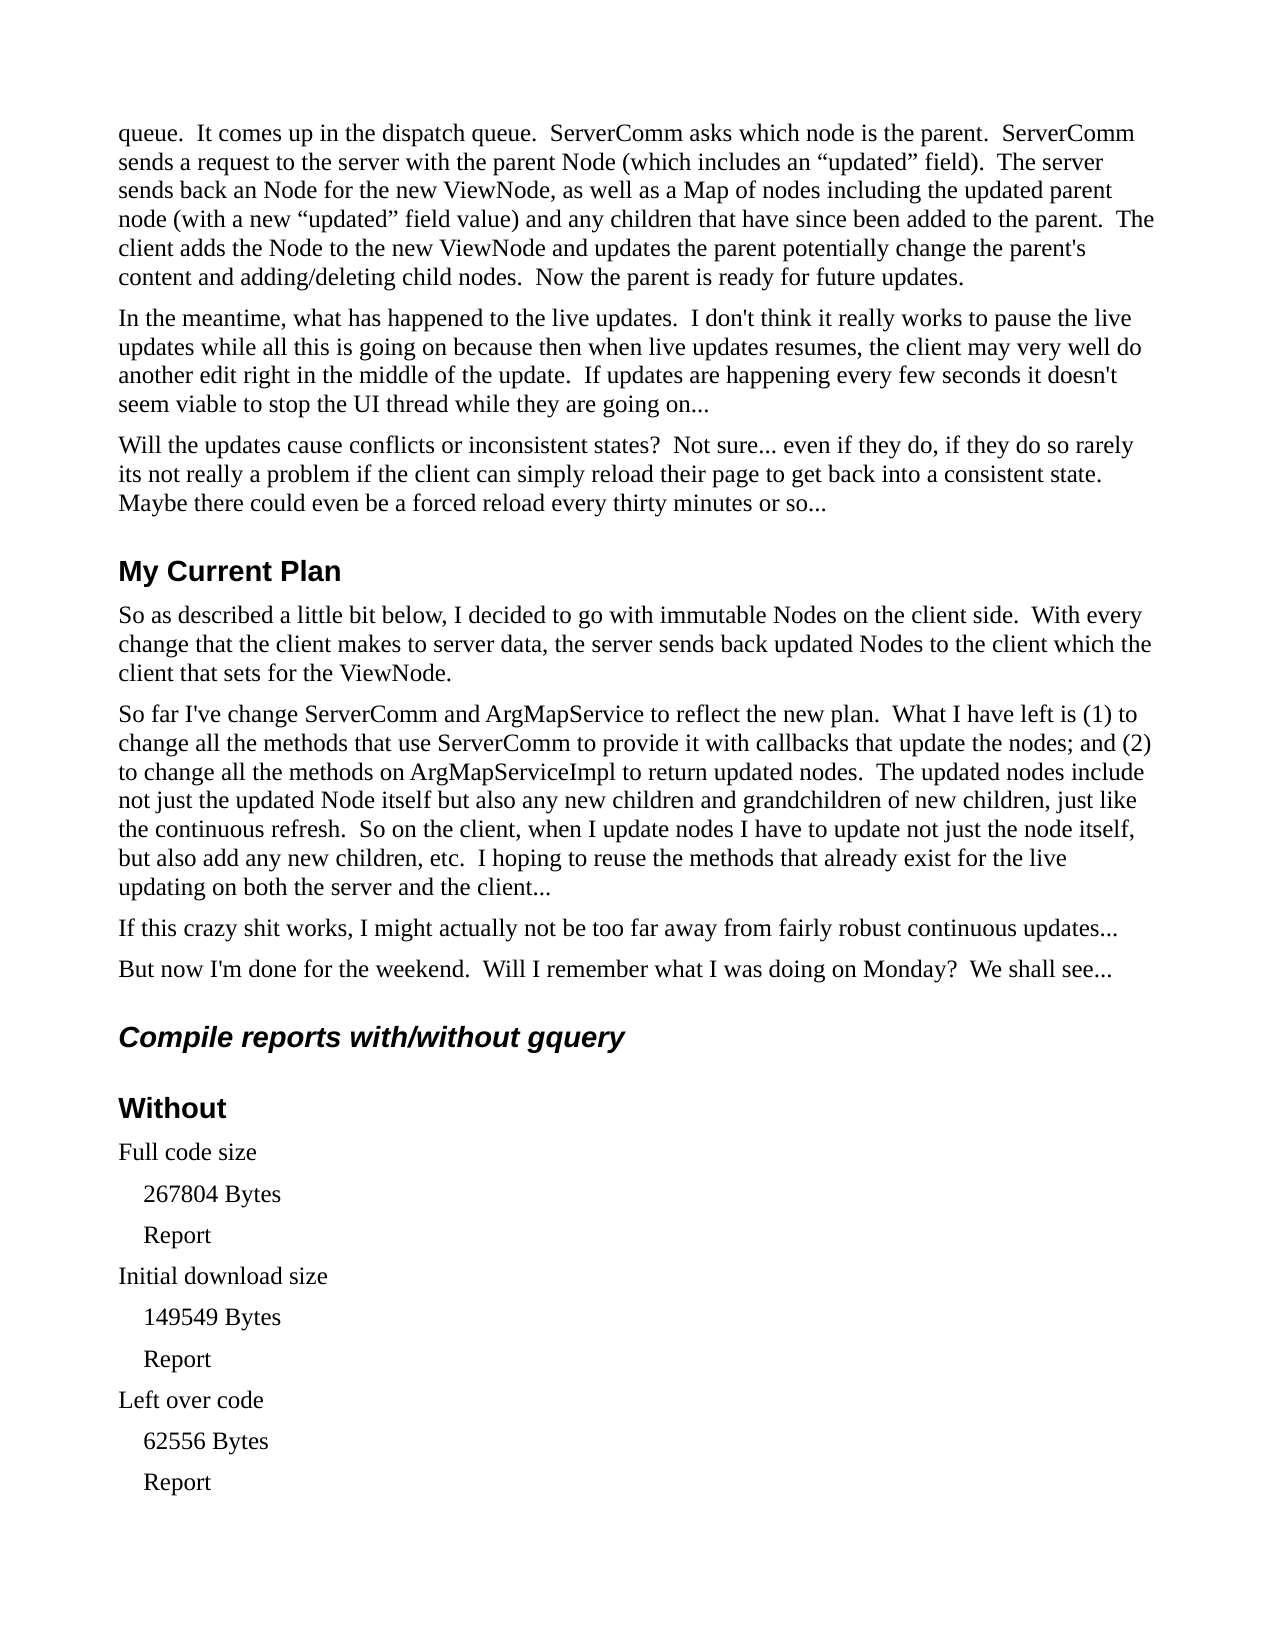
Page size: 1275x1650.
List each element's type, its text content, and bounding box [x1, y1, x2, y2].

subtitle Without [118, 1091, 1157, 1125]
subtitle Compile reports with/without gquery [118, 1020, 1157, 1054]
text But now I'm done for the weekend. Will I remember what I was doing on Monday? We shall see... [118, 954, 1157, 983]
text 149549 Bytes [118, 1302, 1157, 1331]
text Report [118, 1467, 1157, 1496]
text Will the updates cause conflicts or inconsistent states? Not sure... even if they do, if they do so rarely its not really a problem if the client can simply reload their page to get back into a consistent state. Maybe there could even be a forced reload every thirty minutes or so... [118, 431, 1157, 517]
text Initial download size [118, 1261, 1157, 1290]
text Full code size [118, 1137, 1157, 1166]
subtitle My Current Plan [118, 554, 1157, 588]
text queue. It comes up in the dispatch queue. ServerComm asks which node is the parent. ServerComm sends a request to the server with the parent Node (which includes an “updated” field). The server sends back an Node for the new ViewNode, as well as a Map of nodes including the updated parent node (with a new “updated” field value) and any children that have since been added to the parent. The client adds the Node to the new ViewNode and updates the parent potentially change the parent's content and adding/deleting child nodes. Now the parent is ready for future updates. [118, 118, 1157, 291]
text So as described a little bit below, I decided to go with immutable Nodes on the client side. With every change that the client makes to server data, the server sends back updated Nodes to the client which the client that sets for the ViewNode. [118, 600, 1157, 687]
text 267804 Bytes [118, 1179, 1157, 1207]
text If this crazy shit works, I might actually not be too far away from fairly robust continuous updates... [118, 913, 1157, 942]
text In the meantime, what has happened to the live updates. I don't think it really works to pause the live updates while all this is going on because then when live updates resumes, the client may very well do another edit right in the middle of the update. If updates are happening every few seconds it doesn't seem viable to stop the UI thread while they are going on... [118, 303, 1157, 418]
text 62556 Bytes [118, 1426, 1157, 1455]
text Report [118, 1220, 1157, 1249]
text Report [118, 1344, 1157, 1372]
text Left over code [118, 1385, 1157, 1414]
text So far I've change ServerComm and ArgMapService to reflect the new plan. What I have left is (1) to change all the methods that use ServerComm to provide it with callbacks that update the nodes; and (2) to change all the methods on ArgMapServiceImpl to return updated nodes. The updated nodes include not just the updated Node itself but also any new children and grandchildren of new children, just like the continuous refresh. So on the client, when I update nodes I have to update not just the node itself, but also add any new children, etc. I hoping to reuse the methods that already exist for the live updating on both the server and the client... [118, 699, 1157, 900]
